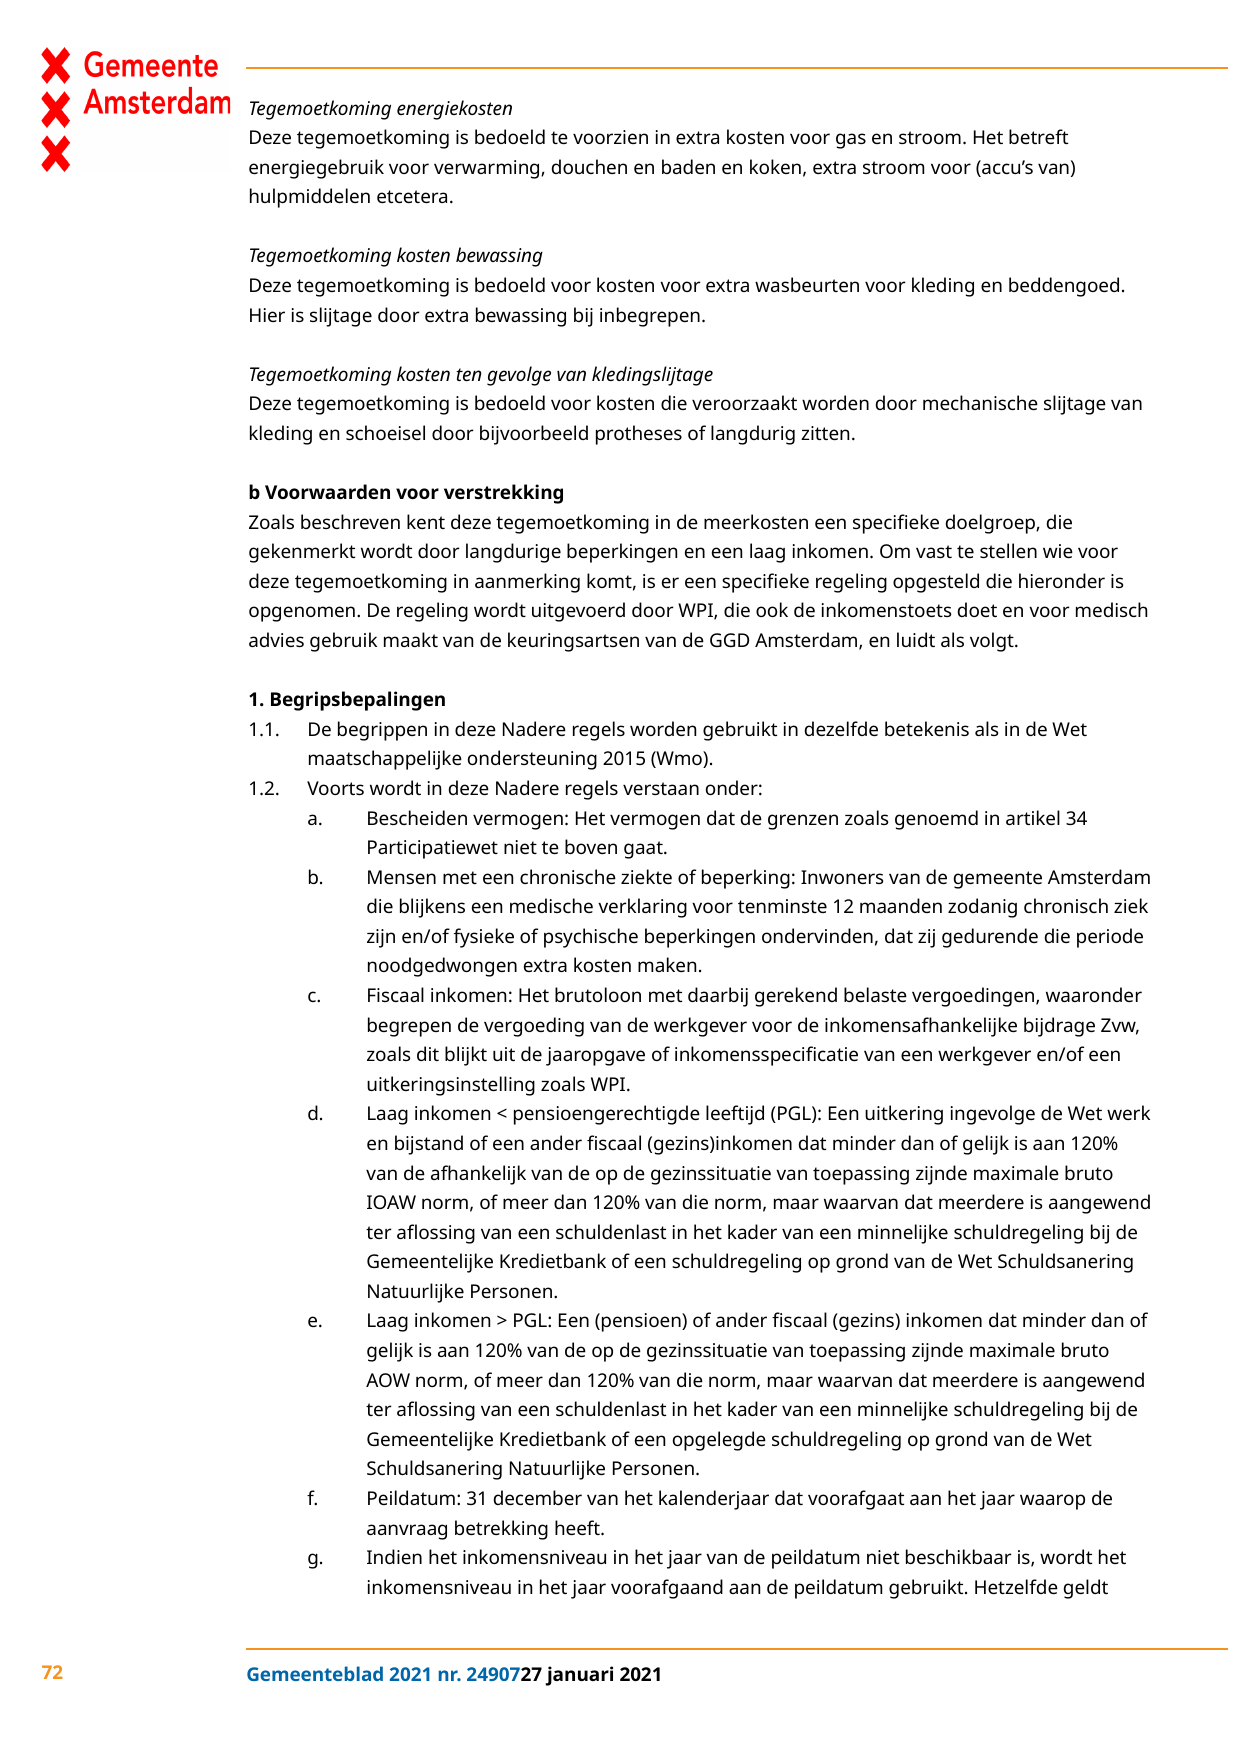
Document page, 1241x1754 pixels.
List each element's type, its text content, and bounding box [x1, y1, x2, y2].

list De begrippen in deze Nadere regels worden gebruikt in dezelfde betekenis als in de Wet maatschappelijke ondersteuning 2015 (Wmo). [248, 716, 1152, 771]
list Fiscaal inkomen: Het brutoloon met daarbij gerekend belaste vergoedingen, waaronder begrepen de vergoeding van de werkgever voor de inkomensafhankelijke bijdrage Zvw, zoals dit blijkt uit de jaaropgave of inkomensspecificatie van een werkgever en/of een uitkeringsinstelling zoals WPI. [307, 982, 1152, 1097]
text b Voorwaarden voor verstrekking [248, 479, 1152, 505]
text 1. Begripsbepalingen [248, 686, 1152, 712]
picture [41, 47, 231, 172]
text Tegemoetkoming kosten ten gevolge van kledingslijtage [248, 361, 1152, 387]
list Laag inkomen < pensioengerechtigde leeftijd (PGL): Een uitkering ingevolge de Wet werk en bijstand of een ander fiscaal (gezins)inkomen dat minder dan of gelijk is aan 120% van de afhankelijk van de op de gezinssituatie van toepassing zijnde maximale bruto IOAW norm, of meer dan 120% van die norm, maar waarvan dat meerdere is aangewend ter aflossing van een schuldenlast in het kader van een minnelijke schuldregeling bij de Gemeentelijke Kredietbank of een schuldregeling op grond van de Wet Schuldsanering Natuurlijke Personen. [307, 1101, 1152, 1304]
text Tegemoetkoming energiekosten [248, 95, 1152, 121]
text Zoals beschreven kent deze tegemoetkoming in de meerkosten een specifieke doelgroep, die gekenmerkt wordt door langdurige beperkingen en een laag inkomen. Om vast te stellen wie voor deze tegemoetkoming in aanmerking komt, is er een specifieke regeling opgesteld die hieronder is opgenomen. De regeling wordt uitgevoerd door WPI, die ook de inkomenstoets doet en voor medisch advies gebruik maakt van de keuringsartsen van de GGD Amsterdam, en luidt als volgt. [248, 509, 1152, 653]
text Deze tegemoetkoming is bedoeld te voorzien in extra kosten voor gas en stroom. Het betreft energiegebruik voor verwarming, douchen en baden en koken, extra stroom voor (accu’s van) hulpmiddelen etcetera. [248, 124, 1152, 209]
list Bescheiden vermogen: Het vermogen dat de grenzen zoals genoemd in artikel 34 Participatiewet niet te boven gaat. [307, 805, 1152, 860]
list Indien het inkomensniveau in het jaar van de peildatum niet beschikbaar is, wordt het inkomensniveau in het jaar voorafgaand aan de peildatum gebruikt. Hetzelfde geldt [307, 1544, 1152, 1600]
list Mensen met een chronische ziekte of beperking: Inwoners van de gemeente Amsterdam die blijkens een medische verklaring voor tenminste 12 maanden zodanig chronisch ziek zijn en/of fysieke of psychische beperkingen ondervinden, dat zij gedurende die periode noodgedwongen extra kosten maken. [307, 864, 1152, 978]
text Deze tegemoetkoming is bedoeld voor kosten voor extra wasbeurten voor kleding en beddengoed. Hier is slijtage door extra bewassing bij inbegrepen. [248, 272, 1152, 328]
list Laag inkomen > PGL: Een (pensioen) of ander fiscaal (gezins) inkomen dat minder dan of gelijk is aan 120% van de op de gezinssituatie van toepassing zijnde maximale bruto AOW norm, of meer dan 120% van die norm, maar waarvan dat meerdere is aangewend ter aflossing van een schuldenlast in het kader van een minnelijke schuldregeling bij de Gemeentelijke Kredietbank of een opgelegde schuldregeling op grond van de Wet Schuldsanering Natuurlijke Personen. [307, 1308, 1152, 1481]
text Deze tegemoetkoming is bedoeld voor kosten die veroorzaakt worden door mechanische slijtage van kleding en schoeisel door bijvoorbeeld protheses of langdurig zitten. [248, 391, 1152, 446]
list Peildatum: 31 december van het kalenderjaar dat voorafgaat aan het jaar waarop de aanvraag betrekking heeft. [307, 1485, 1152, 1541]
list Voorts wordt in deze Nadere regels verstaan onder: [248, 775, 1152, 801]
text Tegemoetkoming kosten bewassing [248, 243, 1152, 268]
